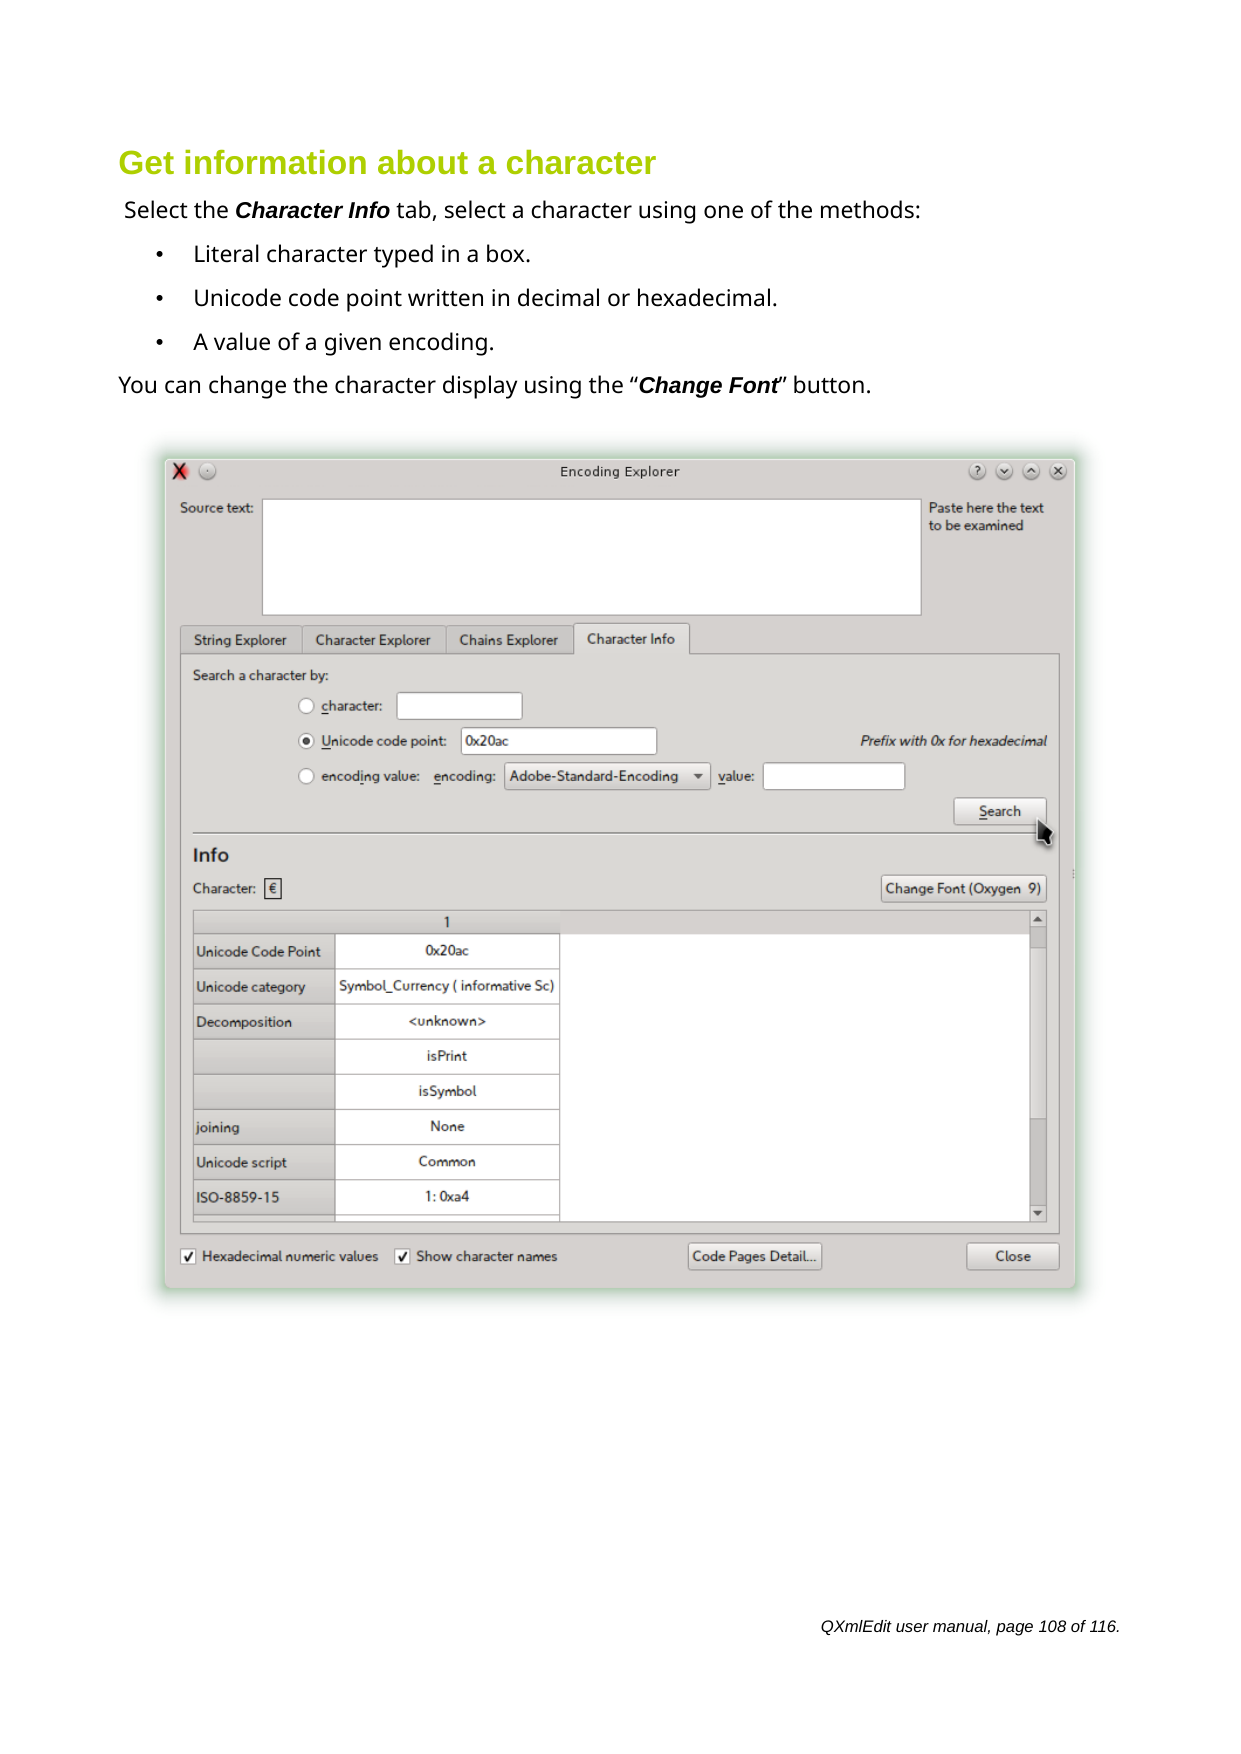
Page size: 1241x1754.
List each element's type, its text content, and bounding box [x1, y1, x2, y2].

list A value of a given encoding. [156, 326, 1122, 357]
subtitle Get information about a character [118, 143, 1122, 182]
text You can change the character display using the “Change Font” button. [118, 369, 1122, 401]
list Unicode code point written in decimal or hexadecimal. [156, 282, 1122, 313]
list Literal character typed in a box. [156, 238, 1122, 269]
text Select the Character Info tab, select a character using one of the methods: [118, 194, 1122, 226]
picture [118, 413, 1122, 1335]
